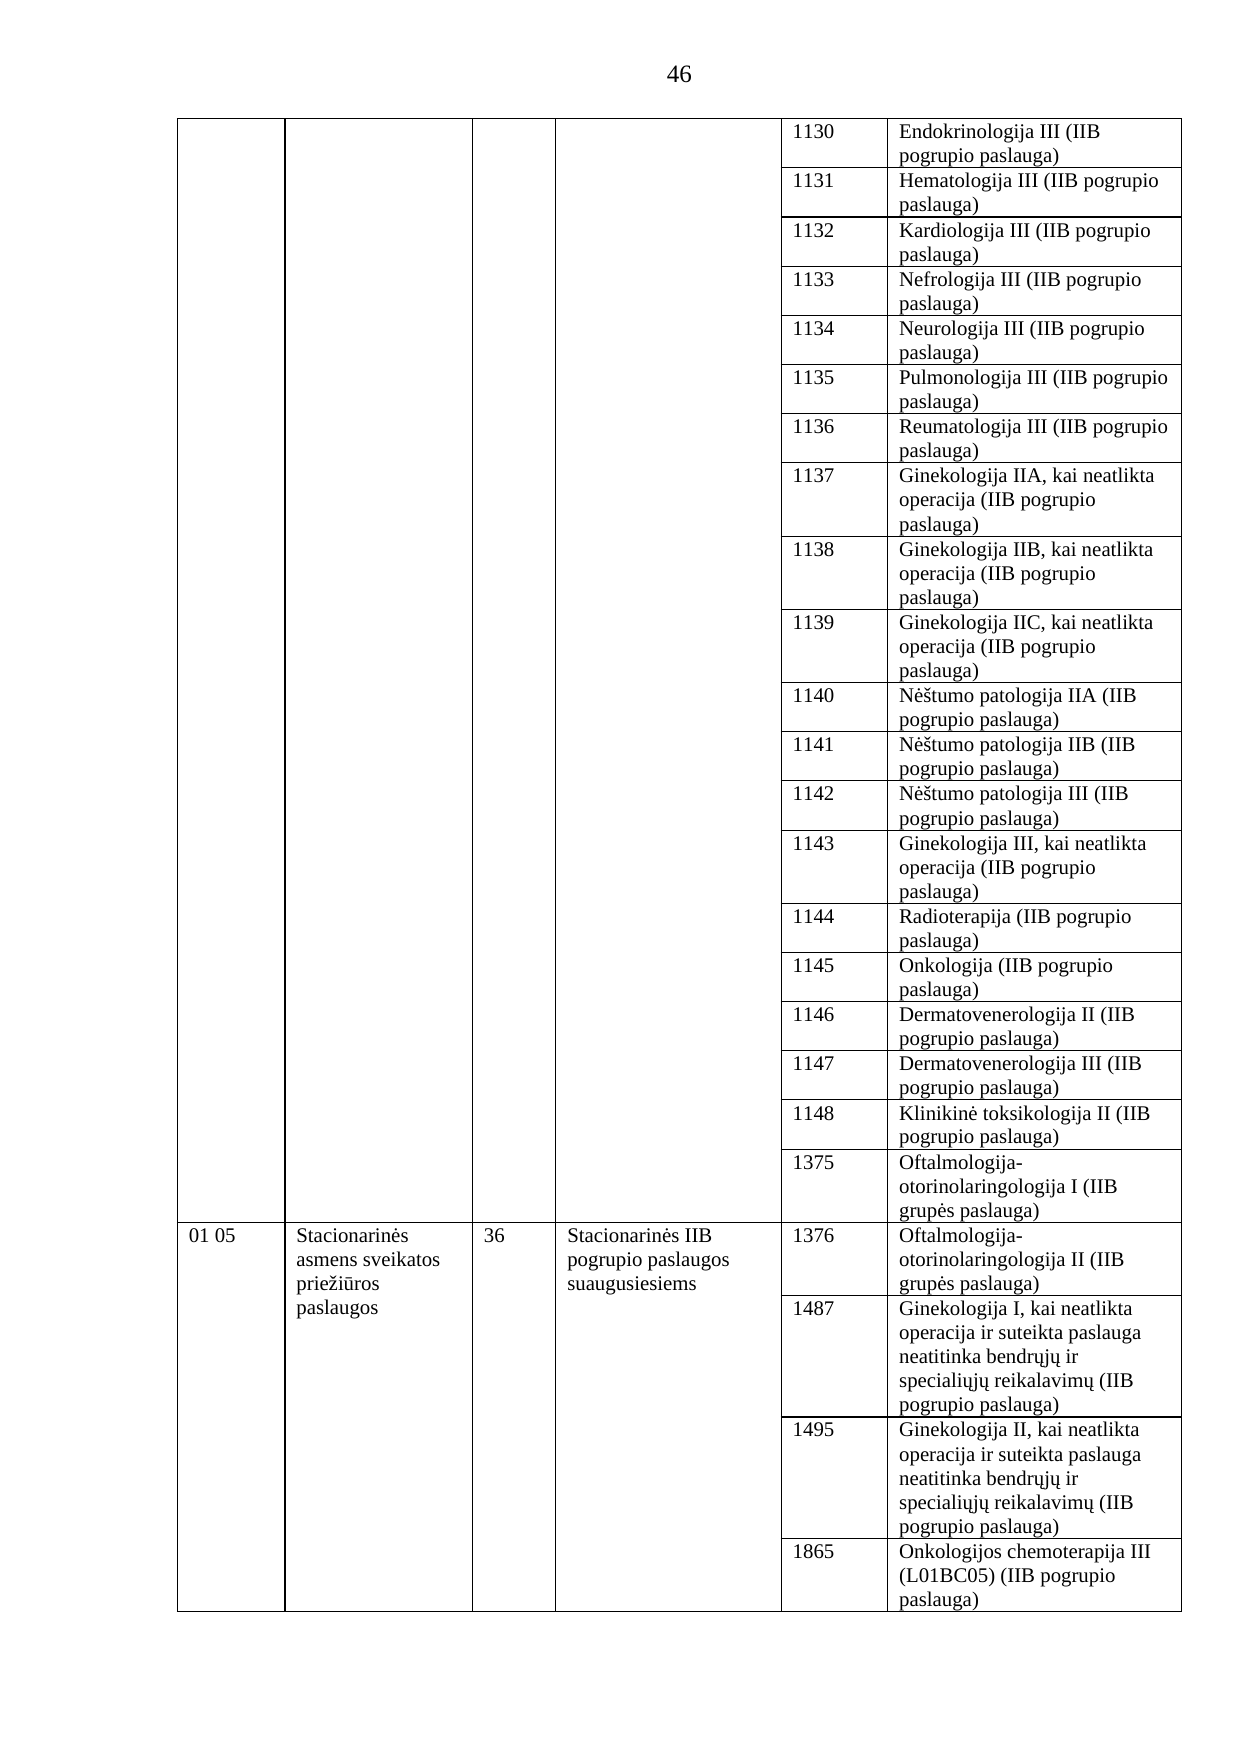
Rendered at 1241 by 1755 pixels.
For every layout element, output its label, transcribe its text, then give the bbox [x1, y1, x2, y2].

table_cell Ginekologija IIB, kai neatlikta operacija (IIB pogrupio paslauga) [888, 537, 1181, 609]
table_cell Ginekologija III, kai neatlikta operacija (IIB pogrupio paslauga) [888, 831, 1181, 903]
table_cell 1865 [782, 1539, 887, 1611]
table_cell 1141 [782, 732, 887, 780]
table_cell 1137 [782, 463, 887, 536]
table_cell 36 [473, 1223, 555, 1611]
table_cell 1142 [782, 781, 887, 829]
table_cell 1136 [782, 414, 887, 462]
table_cell Nefrologija III (IIB pogrupio paslauga) [888, 267, 1181, 315]
table_cell Onkologijos chemoterapija III (L01BC05) (IIB pogrupio paslauga) [888, 1539, 1181, 1611]
table_cell 1139 [782, 610, 887, 682]
table_cell Kardiologija III (IIB pogrupio paslauga) [888, 218, 1181, 266]
table_cell [473, 119, 555, 1222]
table_cell 1133 [782, 267, 887, 315]
table_cell Klinikinė toksikologija II (IIB pogrupio paslauga) [888, 1100, 1181, 1148]
table_cell Endokrinologija III (IIB pogrupio paslauga) [888, 119, 1181, 167]
table_cell [556, 119, 781, 1222]
table_cell 1146 [782, 1002, 887, 1050]
table_cell Ginekologija IIC, kai neatlikta operacija (IIB pogrupio paslauga) [888, 610, 1181, 682]
table_cell 1140 [782, 683, 887, 731]
table_cell 01 05 [178, 1223, 284, 1611]
table_cell Radioterapija (IIB pogrupio paslauga) [888, 904, 1181, 952]
table_cell 1143 [782, 831, 887, 903]
table_cell Stacionarinės asmens sveikatos priežiūros paslaugos [286, 1223, 472, 1611]
table_cell 1130 [782, 119, 887, 167]
table_cell 1132 [782, 218, 887, 266]
table_cell Dermatovenerologija II (IIB pogrupio paslauga) [888, 1002, 1181, 1050]
table_cell Oftalmologija-otorinolaringologija I (IIB grupės paslauga) [888, 1150, 1181, 1222]
table_cell 1131 [782, 168, 887, 216]
table_cell 1134 [782, 316, 887, 364]
table_cell Reumatologija III (IIB pogrupio paslauga) [888, 414, 1181, 462]
table_cell Ginekologija I, kai neatlikta operacija ir suteikta paslauga neatitinka bendrųjų ir specialiųjų reikalavimų (IIB pogrupio paslauga) [888, 1296, 1181, 1416]
table_cell Neurologija III (IIB pogrupio paslauga) [888, 316, 1181, 364]
table_cell Oftalmologija-otorinolaringologija II (IIB grupės paslauga) [888, 1223, 1181, 1295]
table_cell Pulmonologija III (IIB pogrupio paslauga) [888, 365, 1181, 413]
table_cell 1487 [782, 1296, 887, 1416]
table_cell 1147 [782, 1051, 887, 1099]
table_cell 1375 [782, 1150, 887, 1222]
table_cell Nėštumo patologija IIA (IIB pogrupio paslauga) [888, 683, 1181, 731]
table_cell 1148 [782, 1100, 887, 1148]
table_cell 1144 [782, 904, 887, 952]
table_cell Ginekologija II, kai neatlikta operacija ir suteikta paslauga neatitinka bendrųjų ir specialiųjų reikalavimų (IIB pogrupio paslauga) [888, 1418, 1181, 1538]
table_cell [178, 119, 284, 1222]
table_cell Nėštumo patologija III (IIB pogrupio paslauga) [888, 781, 1181, 829]
table_cell [286, 119, 472, 1222]
table_cell 1376 [782, 1223, 887, 1295]
table_cell 1495 [782, 1418, 887, 1538]
table_cell Stacionarinės IIB pogrupio paslaugos suaugusiesiems [556, 1223, 781, 1611]
table_cell 1138 [782, 537, 887, 609]
table_cell Nėštumo patologija IIB (IIB pogrupio paslauga) [888, 732, 1181, 780]
table_cell Ginekologija IIA, kai neatlikta operacija (IIB pogrupio paslauga) [888, 463, 1181, 536]
table_cell 1135 [782, 365, 887, 413]
table_cell Dermatovenerologija III (IIB pogrupio paslauga) [888, 1051, 1181, 1099]
table_cell 1145 [782, 953, 887, 1001]
table_cell Hematologija III (IIB pogrupio paslauga) [888, 168, 1181, 216]
table_cell Onkologija (IIB pogrupio paslauga) [888, 953, 1181, 1001]
